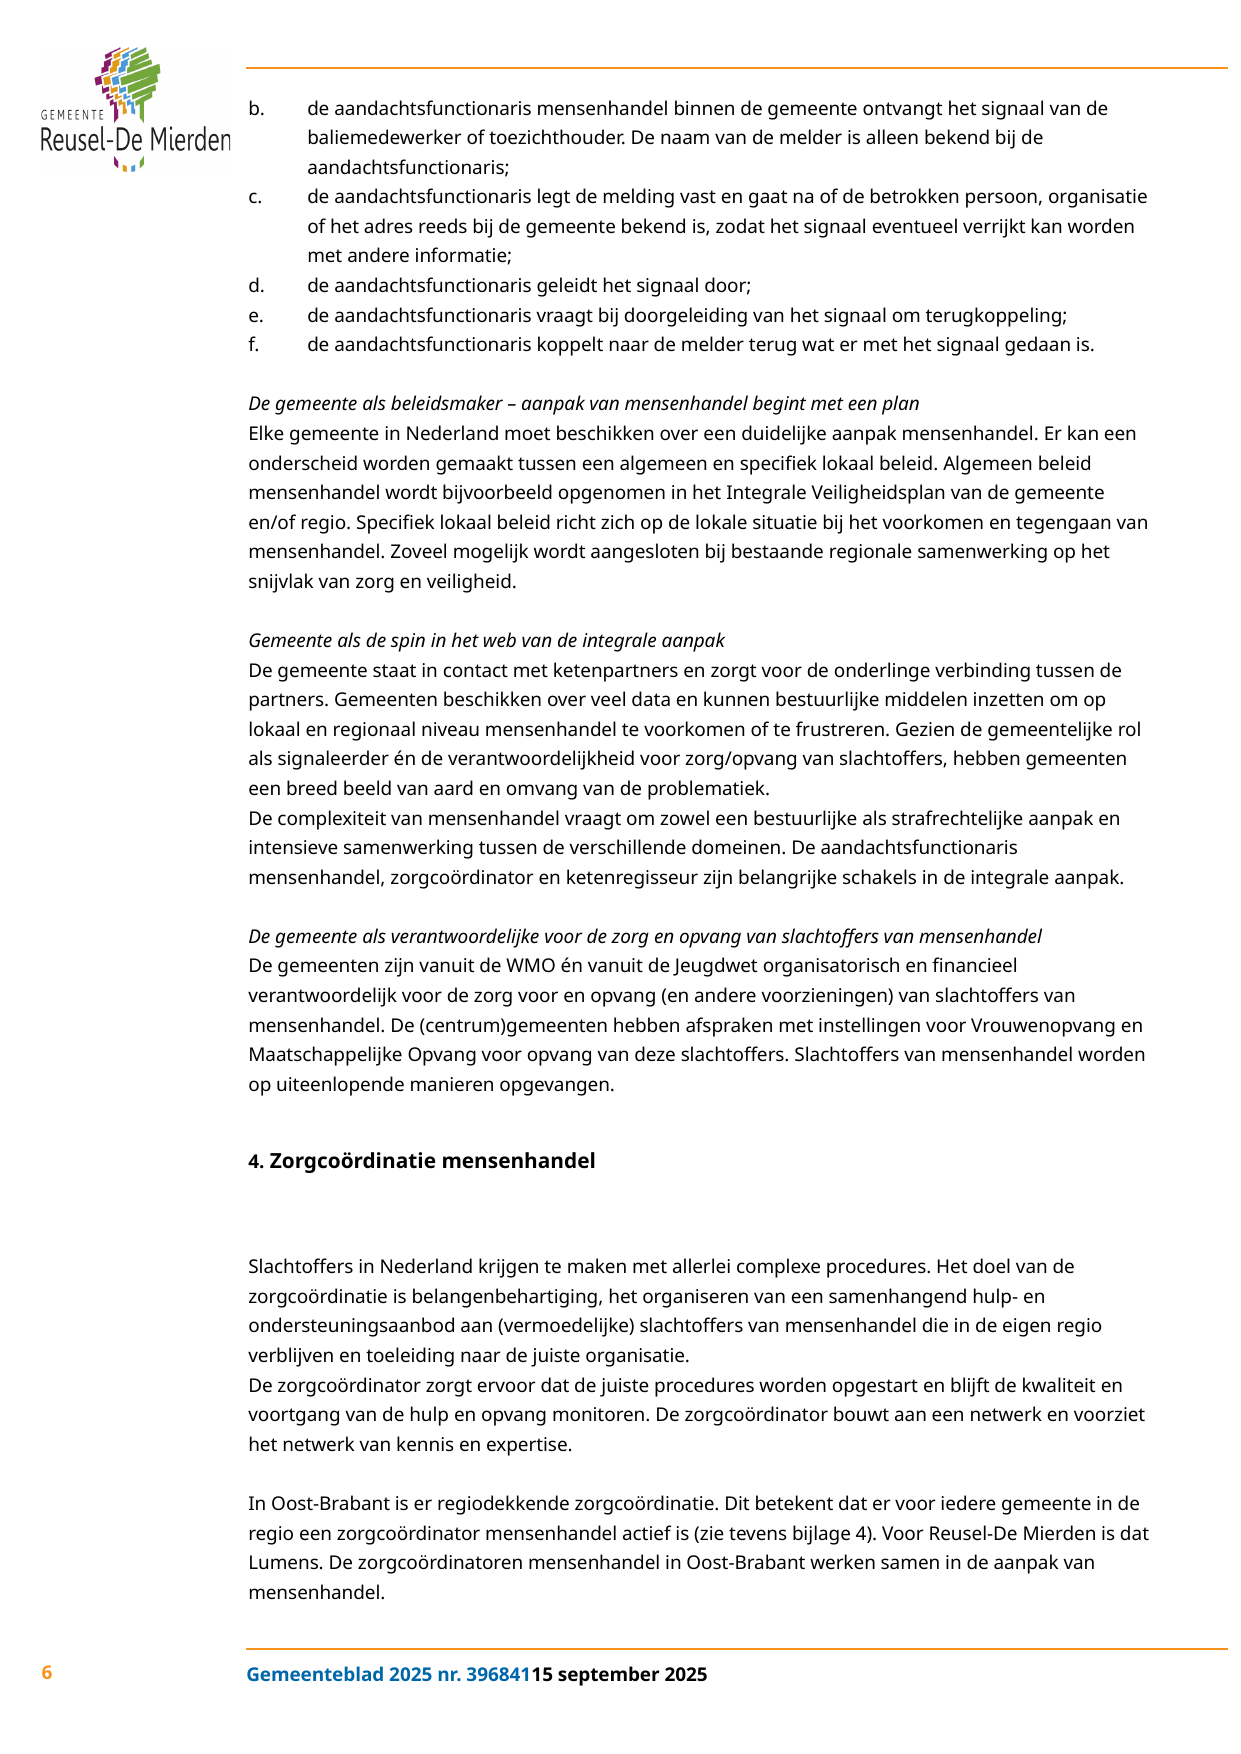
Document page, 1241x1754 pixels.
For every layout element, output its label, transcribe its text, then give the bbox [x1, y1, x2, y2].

text Gemeente als de spin in het web van de integrale aanpak [248, 627, 1152, 653]
list de aandachtsfunctionaris legt de melding vast en gaat na of de betrokken persoon, organisatie of het adres reeds bij de gemeente bekend is, zodat het signaal eventueel verrijkt kan worden met andere informatie; [248, 183, 1152, 268]
text De zorgcoördinator zorgt ervoor dat de juiste procedures worden opgestart en blijft de kwaliteit en voortgang van de hulp en opvang monitoren. De zorgcoördinator bouwt aan een netwerk en voorziet het netwerk van kennis en expertise. [248, 1372, 1152, 1457]
text De complexiteit van mensenhandel vraagt om zowel een bestuurlijke als strafrechtelijke aanpak en intensieve samenwerking tussen de verschillende domeinen. De aandachtsfunctionaris mensenhandel, zorgcoördinator en ketenregisseur zijn belangrijke schakels in de integrale aanpak. [248, 805, 1152, 890]
list de aandachtsfunctionaris vraagt bij doorgeleiding van het signaal om terugkoppeling; [248, 302, 1152, 328]
list de aandachtsfunctionaris koppelt naar de melder terug wat er met het signaal gedaan is. [248, 331, 1152, 357]
text 4. Zorgcoördinatie mensenhandel [248, 1146, 1152, 1175]
picture [41, 47, 231, 172]
text De gemeente als verantwoordelijke voor de zorg en opvang van slachtoffers van mensenhandel [248, 923, 1152, 949]
text De gemeente als beleidsmaker – aanpak van mensenhandel begint met een plan [248, 391, 1152, 416]
list de aandachtsfunctionaris mensenhandel binnen de gemeente ontvangt het signaal van de baliemedewerker of toezichthouder. De naam van de melder is alleen bekend bij de aandachtsfunctionaris; [248, 95, 1152, 180]
text De gemeente staat in contact met ketenpartners en zorgt voor de onderlinge verbinding tussen de partners. Gemeenten beschikken over veel data en kunnen bestuurlijke middelen inzetten om op lokaal en regionaal niveau mensenhandel te voorkomen of te frustreren. Gezien de gemeentelijke rol als signaleerder én de verantwoordelijkheid voor zorg/opvang van slachtoffers, hebben gemeenten een breed beeld van aard en omvang van de problematiek. [248, 657, 1152, 801]
text In Oost-Brabant is er regiodekkende zorgcoördinatie. Dit betekent dat er voor iedere gemeente in de regio een zorgcoördinator mensenhandel actief is (zie tevens bijlage 4). Voor Reusel-De Mierden is dat Lumens. De zorgcoördinatoren mensenhandel in Oost-Brabant werken samen in de aanpak van mensenhandel. [248, 1490, 1152, 1605]
text Elke gemeente in Nederland moet beschikken over een duidelijke aanpak mensenhandel. Er kan een onderscheid worden gemaakt tussen een algemeen en specifiek lokaal beleid. Algemeen beleid mensenhandel wordt bijvoorbeeld opgenomen in het Integrale Veiligheidsplan van de gemeente en/of regio. Specifiek lokaal beleid richt zich op de lokale situatie bij het voorkomen en tegengaan van mensenhandel. Zoveel mogelijk wordt aangesloten bij bestaande regionale samenwerking op het snijvlak van zorg en veiligheid. [248, 420, 1152, 594]
text De gemeenten zijn vanuit de WMO én vanuit de Jeugdwet organisatorisch en financieel verantwoordelijk voor de zorg voor en opvang (en andere voorzieningen) van slachtoffers van mensenhandel. De (centrum)gemeenten hebben afspraken met instellingen voor Vrouwenopvang en Maatschappelijke Opvang voor opvang van deze slachtoffers. Slachtoffers van mensenhandel worden op uiteenlopende manieren opgevangen. [248, 953, 1152, 1097]
text Slachtoffers in Nederland krijgen te maken met allerlei complexe procedures. Het doel van de zorgcoördinatie is belangenbehartiging, het organiseren van een samenhangend hulp- en ondersteuningsaanbod aan (vermoedelijke) slachtoffers van mensenhandel die in de eigen regio verblijven en toeleiding naar de juiste organisatie. [248, 1253, 1152, 1368]
list de aandachtsfunctionaris geleidt het signaal door; [248, 272, 1152, 298]
